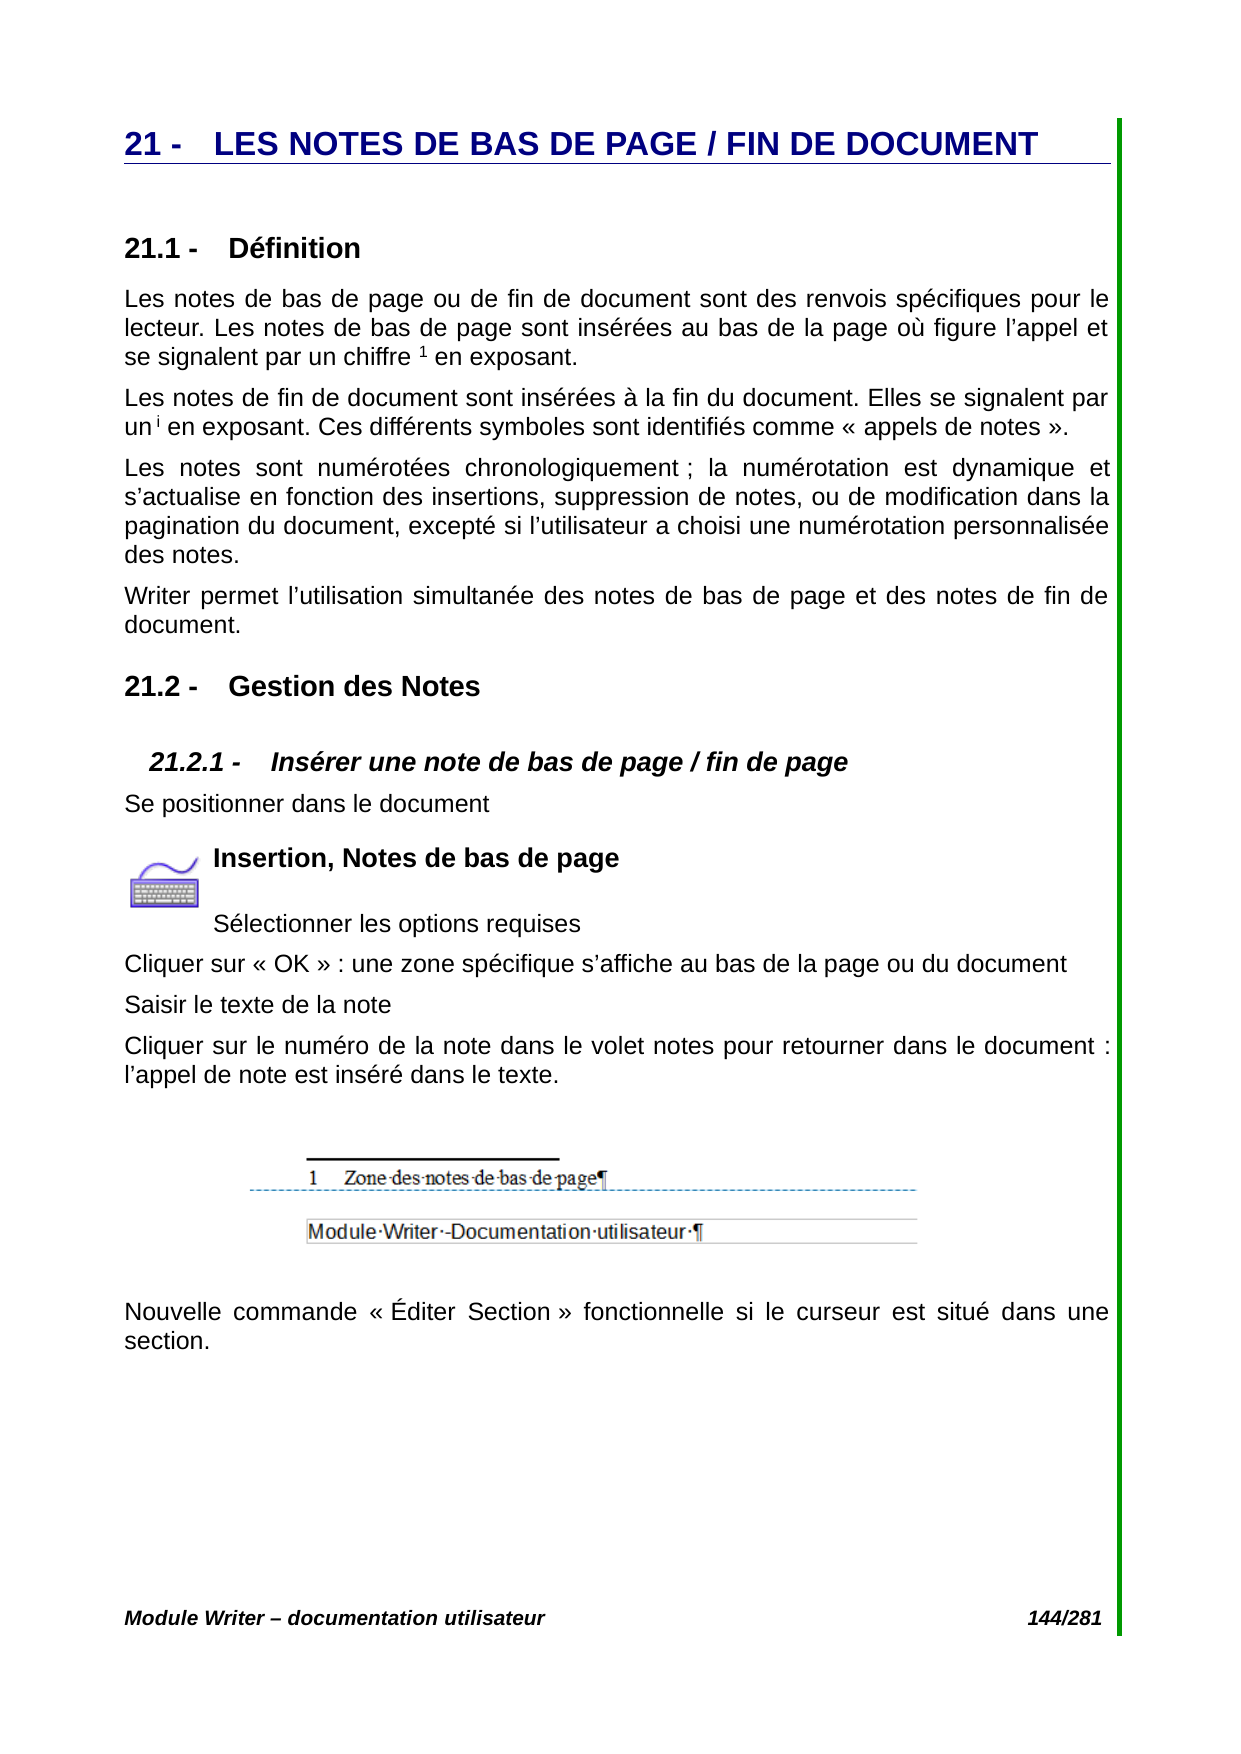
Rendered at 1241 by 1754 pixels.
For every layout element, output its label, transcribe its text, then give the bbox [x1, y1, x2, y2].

subtitle Insérer une note de bas de page / fin de page [149, 746, 1111, 777]
text Nouvelle commande « Éditer Section » fonctionnelle si le curseur est situé dans une section. [124, 1297, 1111, 1355]
text Les notes de bas de page ou de fin de document sont des renvois spécifiques pour le lecteur. Les notes de bas de page sont insérées au bas de la page où figure l’appel et se signalent par un chiffre 1 en exposant. [124, 284, 1111, 371]
text Insertion, Notes de bas de page [124, 842, 1111, 873]
text Sélectionner les options requises [124, 908, 1111, 937]
text Se positionner dans le document [124, 789, 1111, 818]
text Writer permet l’utilisation simultanée des notes de bas de page et des notes de fin de document. [124, 581, 1111, 639]
text Les notes de fin de document sont insérées à la fin du document. Elles se signalent par un i en exposant. Ces différents symboles sont identifiés comme « appels de notes ». [124, 383, 1111, 441]
picture [126, 846, 202, 922]
text Saisir le texte de la note [124, 990, 1111, 1019]
text Les notes sont numérotées chronologiquement ; la numérotation est dynamique et s’actualise en fonction des insertions, suppression de notes, ou de modification dans la pagination du document, excepté si l’utilisateur a choisi une numérotation personnalisée des notes. [124, 453, 1111, 569]
picture [249, 1139, 918, 1268]
text Cliquer sur le numéro de la note dans le volet notes pour retourner dans le document : l’appel de note est inséré dans le texte. [124, 1031, 1111, 1089]
text Cliquer sur « OK » : une zone spécifique s’affiche au bas de la page ou du document [124, 949, 1111, 978]
subtitle Gestion des Notes [124, 669, 1111, 702]
subtitle Définition [124, 231, 1111, 264]
subtitle Les notes de bas de page / fin de document [124, 124, 1111, 163]
